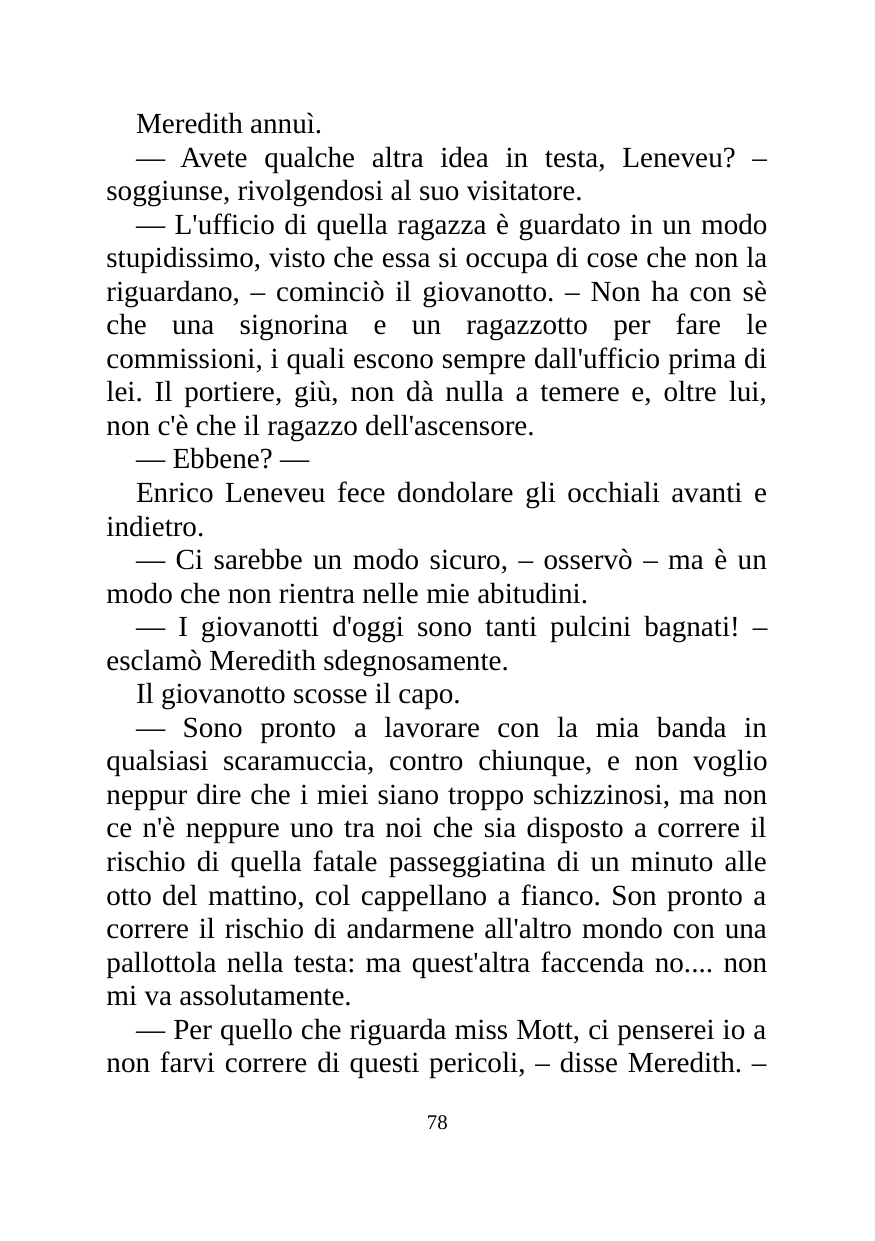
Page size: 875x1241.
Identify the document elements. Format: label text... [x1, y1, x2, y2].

text Meredith annuì. [106, 106, 768, 140]
text Il giovanotto scosse il capo. [106, 676, 768, 710]
text — I giovanotti d'oggi sono tanti pulcini bagnati! – esclamò Meredith sdegnosamente. [106, 609, 768, 676]
text Enrico Leneveu fece dondolare gli occhiali avanti e indietro. [106, 475, 768, 542]
text — L'ufficio di quella ragazza è guardato in un modo stupidissimo, visto che essa si occupa di cose che non la riguardano, – cominciò il giovanotto. – Non ha con sè che una signorina e un ragazzotto per fare le commissioni, i quali escono sempre dall'ufficio prima di lei. Il portiere, giù, non dà nulla a temere e, oltre lui, non c'è che il ragazzo dell'ascensore. [106, 207, 768, 442]
text — Ebbene? — [106, 442, 768, 475]
text — Sono pronto a lavorare con la mia banda in qualsiasi scaramuccia, contro chiunque, e non voglio neppur dire che i miei siano troppo schizzinosi, ma non ce n'è neppure uno tra noi che sia disposto a correre il rischio di quella fatale passeggiatina di un minuto alle otto del mattino, col cappellano a fianco. Son pronto a correre il rischio di andarmene all'altro mondo con una pallottola nella testa: ma quest'altra faccenda no.... non mi va assolutamente. [106, 710, 768, 1012]
text — Ci sarebbe un modo sicuro, – osservò – ma è un modo che non rientra nelle mie abitudini. [106, 542, 768, 609]
text — Avete qualche altra idea in testa, Leneveu? – soggiunse, rivolgendosi al suo visitatore. [106, 140, 768, 207]
text — Per quello che riguarda miss Mott, ci penserei io a non farvi correre di questi pericoli, – disse Meredith. – [106, 1012, 768, 1079]
